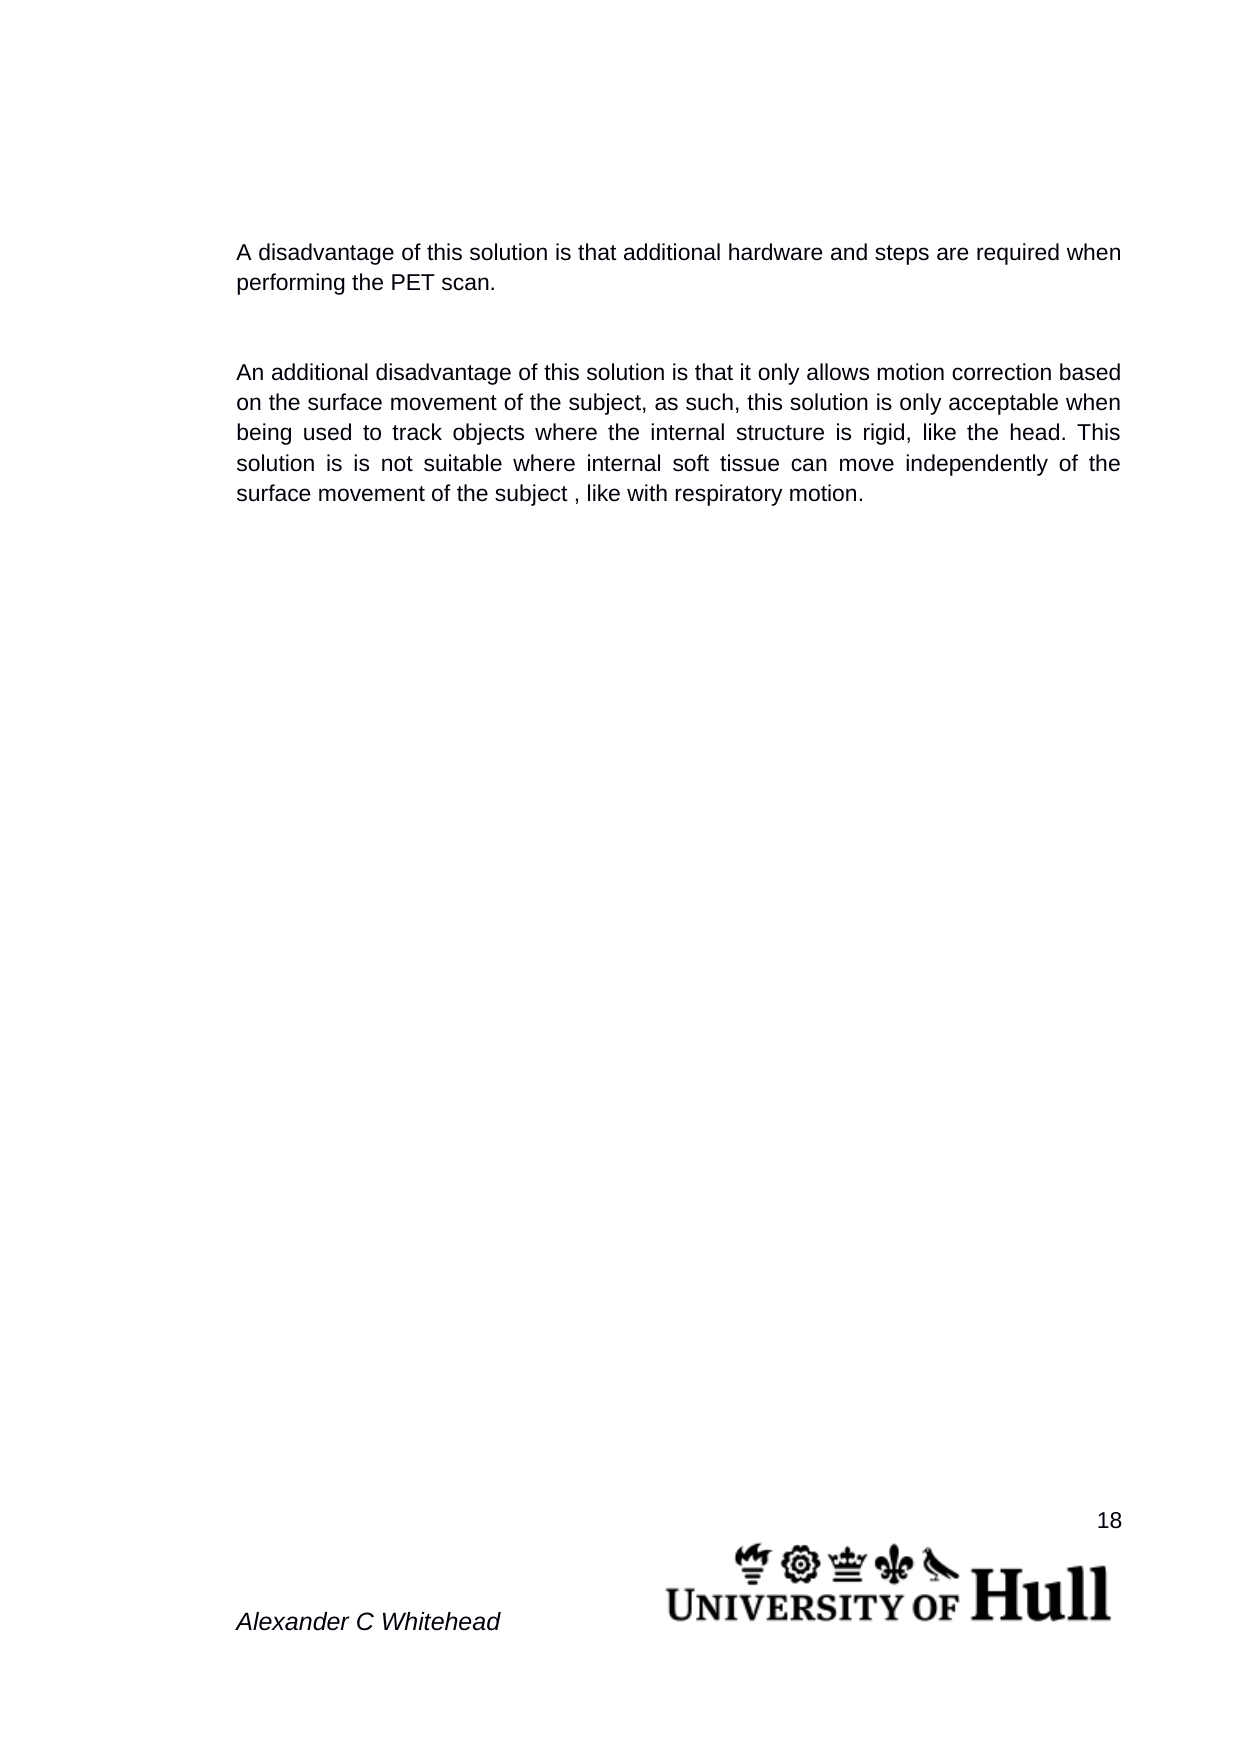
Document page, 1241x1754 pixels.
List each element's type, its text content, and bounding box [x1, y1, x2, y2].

text An additional disadvantage of this solution is that it only allows motion correction based on the surface movement of the subject, as such, this solution is only acceptable when being used to track objects where the internal structure is rigid, like the head. This solution is is not suitable where internal soft tissue can move independently of the surface movement of the subject , like with respiratory motion. [236, 359, 1122, 506]
picture [659, 1533, 1119, 1631]
text A disadvantage of this solution is that additional hardware and steps are required when performing the PET scan. [236, 239, 1122, 296]
text ⁠ [236, 194, 1122, 221]
